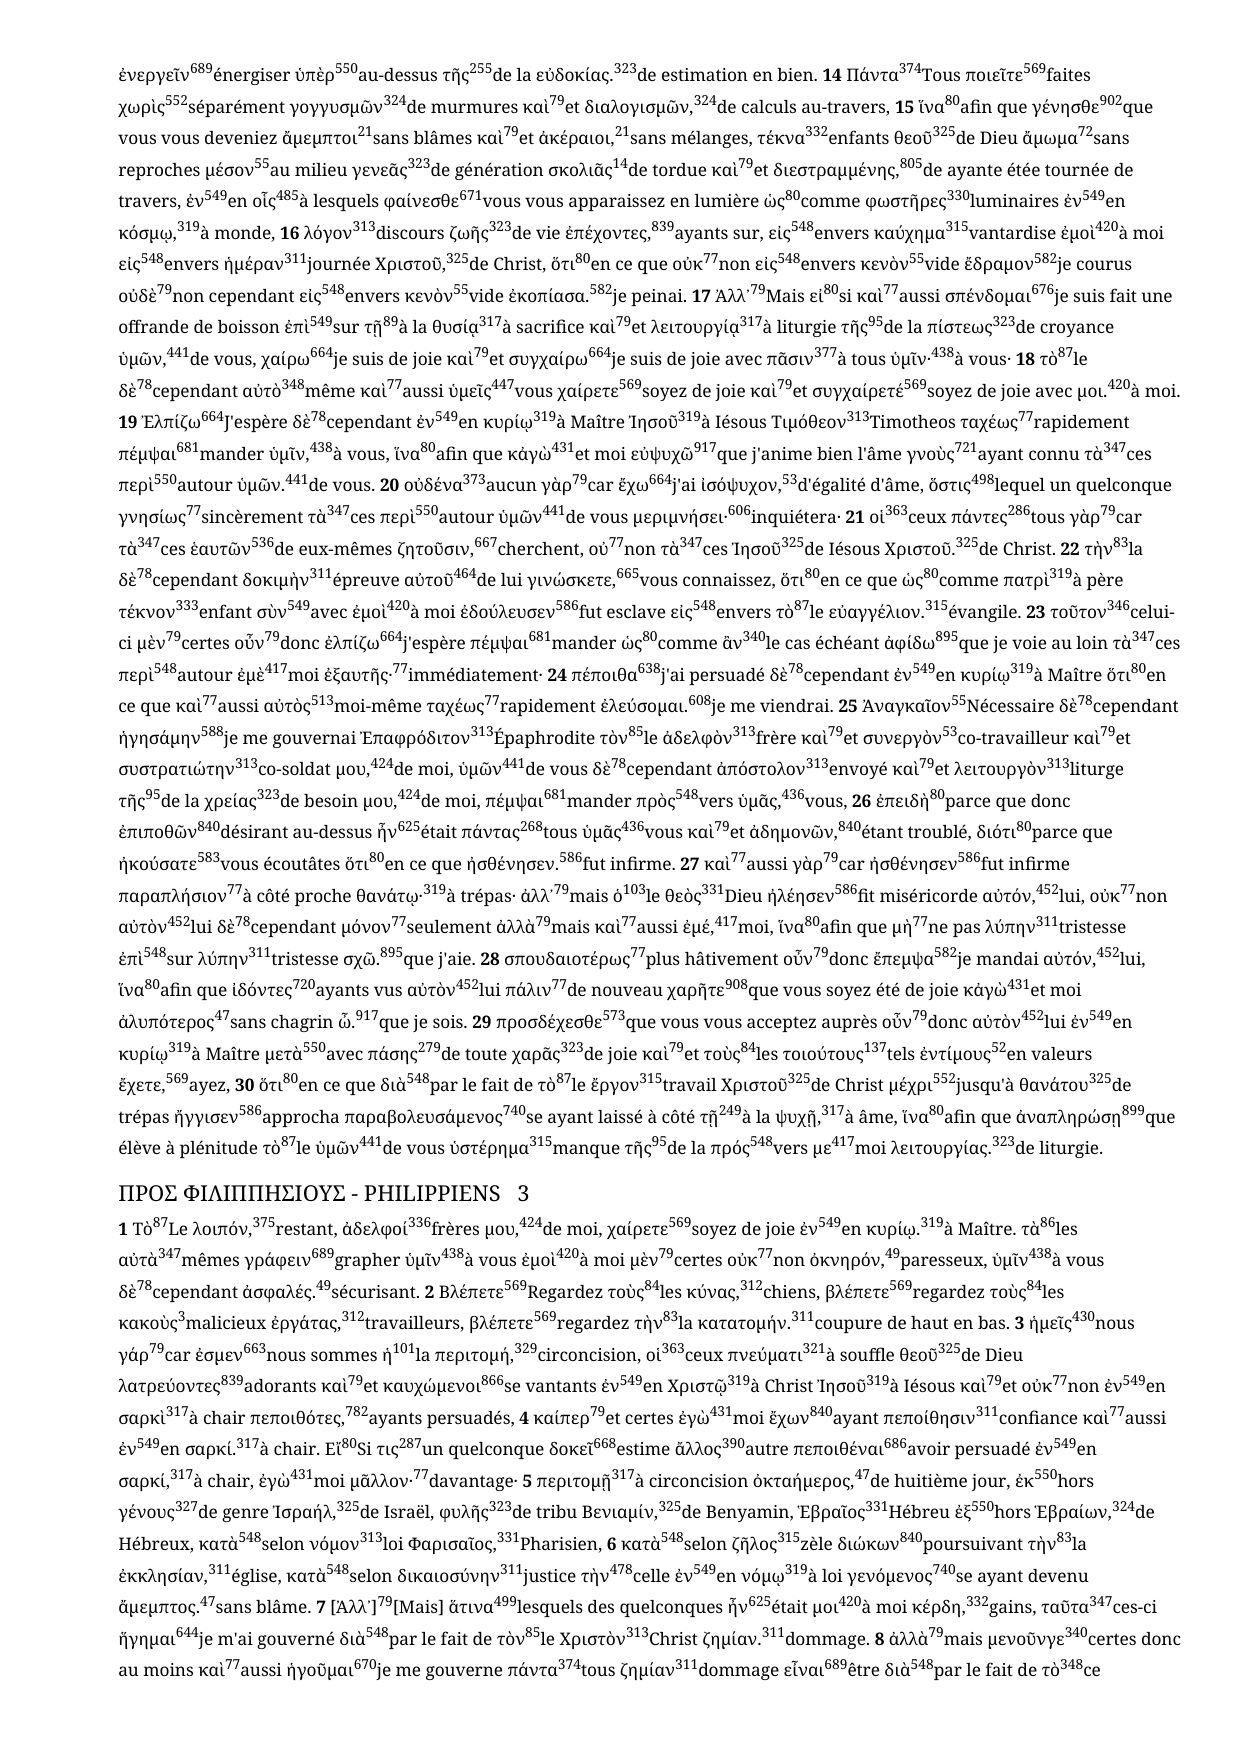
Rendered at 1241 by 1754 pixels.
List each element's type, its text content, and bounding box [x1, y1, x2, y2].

text 1 Τὸ87Le λοιπόν,375restant, ἀδελφοί336frères μου,424de moi, χαίρετε569soyez de joie ἐν549en κυρίῳ.319à Maître. τὰ86les αὐτὰ347mêmes γράφειν689grapher ὑμῖν438à vous ἐμοὶ420à moi μὲν79certes οὐκ77non ὀκνηρόν,49paresseux, ὑμῖν438à vous δὲ78cependant ἀσφαλές.49sécurisant. 2 Βλέπετε569Regardez τοὺς84les κύνας,312chiens, βλέπετε569regardez τοὺς84les κακοὺς3malicieux ἐργάτας,312travailleurs, βλέπετε569regardez τὴν83la κατατομήν.311coupure de haut en bas. 3 ἡμεῖς430nous γάρ79car ἐσμεν663nous sommes ἡ101la περιτομή,329circoncision, οἱ363ceux πνεύματι321à souffle θεοῦ325de Dieu λατρεύοντες839adorants καὶ79et καυχώμενοι866se vantants ἐν549en Χριστῷ319à Christ Ἰησοῦ319à Iésous καὶ79et οὐκ77non ἐν549en σαρκὶ317à chair πεποιθότες,782ayants persuadés, 4 καίπερ79et certes ἐγὼ431moi ἔχων840ayant πεποίθησιν311confiance καὶ77aussi ἐν549en σαρκί.317à chair. Εἴ80Si τις287un quelconque δοκεῖ668estime ἄλλος390autre πεποιθέναι686avoir persuadé ἐν549en σαρκί,317à chair, ἐγὼ431moi μᾶλλον·77davantage· 5 περιτομῇ317à circoncision ὀκταήμερος,47de huitième jour, ἐκ550hors γένους327de genre Ἰσραήλ,325de Israël, φυλῆς323de tribu Βενιαμίν,325de Benyamin, Ἑβραῖος331Hébreu ἐξ550hors Ἑβραίων,324de Hébreux, κατὰ548selon νόμον313loi Φαρισαῖος,331Pharisien, 6 κατὰ548selon ζῆλος315zèle διώκων840poursuivant τὴν83la ἐκκλησίαν,311église, κατὰ548selon δικαιοσύνην311justice τὴν478celle ἐν549en νόμῳ319à loi γενόμενος740se ayant devenu ἄμεμπτος.47sans blâme. 7 [Ἀλλ᾽]79[Mais] ἅτινα499lesquels des quelconques ἦν625était μοι420à moi κέρδη,332gains, ταῦτα347ces-ci ἥγημαι644je m'ai gouverné διὰ548par le fait de τὸν85le Χριστὸν313Christ ζημίαν.311dommage. 8 ἀλλὰ79mais μενοῦνγε340certes donc au moins καὶ77aussi ἡγοῦμαι670je me gouverne πάντα374tous ζημίαν311dommage εἶναι689être διὰ548par le fait de τὸ348ce ὑπερέχον824tenant au-dessus τῆς95de la γνώσεως323de connaissance Χριστοῦ325de Christ Ἰησοῦ325de Iésous τοῦ97de le κυρίου325de Maître μου,424de moi, δι᾽548par le fait de ὃν480lequel τὰ347ces πάντα270tous ἐζημιώθην,596je fus endommagé, καὶ79et ἡγοῦμαι670je me gouverne σκύβαλα,314scybales, ἵνα80afin que Χριστὸν313Christ κερδήσω895que je gagne 9 καὶ79et εὑρεθῶ907que je sois trouvé ἐν549en αὐτῷ,458à lui, μὴ79ne pas ἔχων840ayant ἐμὴν216mienne δικαιοσύνην311justice τὴν344celle ἐκ550hors νόμου325de loi ἀλλὰ79mais τὴν344celle διὰ550par πίστεως323de croyance Χριστοῦ,325de Christ, τὴν83la ἐκ550hors θεοῦ325de Dieu δικαιοσύνην311justice ἐπὶ549sur τῇ89à la πίστει,317à croyance, 10 τοῦ360de ce γνῶναι681connaître αὐτὸν452lui καὶ79et τὴν83la δύναμιν311puissance τῆς95de la ἀναστάσεως323de redressement αὐτοῦ464de lui καὶ79et [τὴν]83[la] κοινωνίαν311communion [τῶν]94[de les] παθημάτων326de passions de souffrances αὐτοῦ,464de lui, συμμορφιζόμενος891étant conformé τῷ91à le θανάτῳ319à trépas αὐτοῦ,464de lui, 11 εἴ340si πως77en quelque manière καταντήσω895que j'atteigne à l'encontre εἰς548envers τὴν83la ἐξανάστασιν311redressement au-dehors τὴν344celle ἐκ550hors νεκρῶν.64de morts. 12 Οὐχ77Non ὅτι80en ce que ἤδη77déjà ἔλαβον582je pris ἢ79ou ἤδη77déjà τετελείωμαι,650j'ai été perfectionné, διώκω664je poursuis δὲ78cependant εἰ80si καὶ77aussi καταλάβω,895que je prenne contre, ἐφ᾽549sur ᾧ488à lequel καὶ77aussi κατελήμφθην596je fus pris contre ὑπὸ550sous Χριστοῦ325de Christ [Ἰησοῦ].325[de Iésous]. 13 ἀδελφοί,336frères, ἐγὼ431moi ἐμαυτὸν507moi-même οὐ77non λογίζομαι670je me calcule κατειληφέναι·686avoir pris contre· ἓν55un δέ,78cependant, τὰ347ces μὲν79certes ὀπίσω77derrière ἐπιλανθανόμενος867se omettant en plus τοῖς353à ces δὲ78cependant ἔμπροσθεν77en devers ἐπεκτεινόμενος,867se étendant dehors sur, 14 κατὰ548selon σκοπὸν313visée διώκω664je poursuis εἰς548envers τὸ87le βραβεῖον315prix τῆς95de la ἄνω77en haut κλήσεως323de appellation τοῦ97de le θεοῦ325de Dieu ἐν549en Χριστῷ319à Christ Ἰησοῦ.319à Iésous. 15 Ὅσοι497Autant lesquels οὖν79donc τέλειοι,46parfaits, τοῦτο348ce-ci φρονῶμεν·916que nous pensions· καὶ79et εἴ80si τι375un quelconque ἑτέρως77différemment φρονεῖτε,665vous pensez, καὶ77aussi τοῦτο348ce-ci ὁ103le θεὸς331Dieu ὑμῖν438à vous ἀποκαλύψει·606découvrira· 16 πλὴν79toutefois εἰς548envers ὃ482lequel ἐφθάσαμεν,581nous devançâmes, τῷ93à le αὐτῷ354à même στοιχεῖν.689avancer en ligne. 17 Συμμιμηταί330Co-imitateurs μου424de moi γίνεσθε,573que vous vous devenez, ἀδελφοί,336frères, καὶ79et σκοπεῖτε569visez τοὺς345ceux οὕτω77ainsi περιπατοῦντας821piétinants autour καθὼς77de haut en bas comme ἔχετε665vous avez τύπον313modèle frappé ἡμᾶς.416nous. 18 πολλοὶ389nombreux γὰρ79car περιπατοῦσιν667piétinent autour οὓς479lesquels πολλάκις77souvent ἔλεγον621je disais ὑμῖν,438à vous, νῦν77maintenant δὲ78cependant καὶ77aussi κλαίων840pleurant λέγω,664je dis, τοὺς84les ἐχθροὺς52ennemis τοῦ97de le σταυροῦ325de croix τοῦ97de le Χριστοῦ,325de Christ, 19 ὧν491de lesquels τὸ105le τέλος333achèvement ἀπώλεια,329perte complète, ὧν491de lesquels ὁ103le θεὸς331Dieu ἡ261la κοιλία329cavité ventrale καὶ79et ἡ261la δόξα329gloire ἐν549en τῇ89à la αἰσχύνῃ317à honte αὐτῶν,463de eux, οἱ363ceux τὰ86les ἐπίγεια54sur terres φρονοῦντες.839pensants. 20 ἡμῶν423de nous γὰρ79car τὸ105le πολίτευμα333acte de citoyenneté ἐν549en οὐρανοῖς318à cieux ὑπάρχει,668subsiste, ἐξ550hors οὗ492de lequel καὶ77aussi σωτῆρα313sauveur ἀπεκδεχόμεθα669nous nous attendons longuement κύριον313Maître Ἰησοῦν313Iésous Χριστόν,313Christ, 21 ὃς498lequel μετασχηματίσει606schématisera au-delà τὸ87le σῶμα315corps τῆς95de la ταπεινώσεως323de bassesse ἡμῶν423de nous σύμμορφον55conforme τῷ93à le σώματι321à corps τῆς95de la δόξης323de gloire αὐτοῦ464de lui κατὰ548selon τὴν83la ἐνέργειαν311énergie τοῦ360de ce δύνασθαι690se pouvoir αὐτὸν452lui καὶ77aussi ὑποτάξαι681subordonner αὐτῷ458à lui τὰ347ces πάντα.270tous. [118, 1212, 1181, 1682]
text ΠΡΟΣ ΦΙΛΙΠΠΗΣΙΟΥΣ - PHILIPPIENS 3 [118, 1178, 1181, 1208]
text 1 Εἴ80Si τις285une quelconque οὖν79donc παράκλησις329appel à côté ἐν549en Χριστῷ,319à Christ, εἴ80si τι289un quelconque παραμύθιον333réconfort ἀγάπης,323de amour, εἴ80si τις285une quelconque κοινωνία329communion πνεύματος,327de souffle, εἴ80si τις390un quelconque σπλάγχνα332entrailles καὶ79et οἰκτιρμοί,330compassions, 2 πληρώσατέ553faites plénitude μου424de moi τὴν83la χαρὰν311joie ἵνα80afin que τὸ87le αὐτὸ348même φρονῆτε,918que vous pensiez, τὴν83la αὐτὴν136même ἀγάπην311amour ἔχοντες,839ayants, σύμψυχοι,70communs d'âmes, τὸ87le ἓν55un φρονοῦντες,839pensants, 3 μηδὲν375pas un κατ᾽548selon ἐριθείαν311rivalité μηδὲ79ni cependant κατὰ548selon κενοδοξίαν311vide gloire ἀλλὰ79mais τῇ89à la ταπεινοφροσύνῃ317à basse émotion ἀλλήλους501les uns les autres ἡγούμενοι866se gouvernants ὑπερέχοντας821tenants au-dessus ἑαυτῶν,536de eux-mêmes, 4 μὴ79ne pas τὰ347ces ἑαυτῶν536de eux-mêmes ἕκαστος390chacun σκοποῦντες839visants ἀλλὰ79mais [καὶ]77[aussi] τὰ347ces ἑτέρων383de autres-différents ἕκαστοι.389chacuns. 5 Τοῦτο348Ce-ci φρονεῖτε569pensez ἐν549en ὑμῖν438à vous ὃ500lequel καὶ77aussi ἐν549en Χριστῷ319à Christ Ἰησοῦ,319à Iésous, 6 ὃς498lequel ἐν549en μορφῇ317à forme θεοῦ325de Dieu ὑπάρχων840subsistant οὐχ77non ἁρπαγμὸν313rapinage ἡγήσατο592se gouverna τὸ348ce εἶναι689être ἴσα5égaux θεῷ,319à Dieu, 7 ἀλλ᾽79mais ἑαυτὸν528lui-même ἐκένωσεν586vida μορφὴν311forme δούλου325de mâle esclave λαβών,721ayant pris, ἐν549en ὁμοιώματι321à similitude ἀνθρώπων324de êtres humains γενόμενος·740se ayant devenu· καὶ79et σχήματι321à schéma εὑρεθεὶς760ayant été trouvé ὡς80comme ἄνθρωπος331être humain 8 ἐταπείνωσεν586baissa ἑαυτὸν528lui-même γενόμενος740se ayant devenu ὑπήκοος47écoutant en soumission μέχρι552jusqu'à θανάτου,325de trépas, θανάτου325de trépas δὲ78cependant σταυροῦ.325de croix. 9 διὸ79c'est pourquoi καὶ77aussi ὁ103le θεὸς331Dieu αὐτὸν452lui ὑπερύψωσεν586haussa au-dessus καὶ79et ἐχαρίσατο592se fit grâce αὐτῷ458à lui τὸ87le ὄνομα315nom τὸ348ce ὑπὲρ548au-dessus πᾶν271tout ὄνομα,315nom, 10 ἵνα80afin que ἐν549en τῷ93à le ὀνόματι321à nom Ἰησοῦ325de Iésous πᾶν289tout γόνυ333genou κάμψῃ899que fléchisse ἐπουρανίων64de sur cieux καὶ79et ἐπιγείων64de sur terres καὶ79et καταχθονίων64de souterrains de haut en bas 11 καὶ79et πᾶσα285toute γλῶσσα329langue ἐξομολογήσηται905que se avoue à l'excès ὅτι80en ce que κύριος331Maître Ἰησοῦς331Iésous Χριστὸς331Christ εἰς548envers δόξαν311gloire θεοῦ325de Dieu πατρός.325de père. 12 Ὥστε,80De sorte que, ἀγαπητοί75aimés μου,424de moi, καθὼς77de haut en bas comme πάντοτε77en tout moment ὑπηκούσατε,583vous écoutâtes en soumission, μὴ79ne pas ὡς80comme ἐν549en τῇ89à la παρουσίᾳ317à présence μου424de moi μόνον77seulement ἀλλὰ79mais νῦν77maintenant πολλῷ380à nombreux μᾶλλον77davantage ἐν549en τῇ89à la ἀπουσίᾳ317à absence μου,424de moi, μετὰ550avec φόβου325de effroi καὶ79et τρόμου325de tremblement τὴν83la ἑαυτῶν521de vous-mêmes σωτηρίαν311sauvetage κατεργάζεσθε·573que vous vous mettez au travail complètement· 13 θεὸς331Dieu γάρ79car ἐστιν668est ὁ364celui ἐνεργῶν840énergisant ἐν549en ὑμῖν438à vous καὶ79et τὸ348ce θέλειν689vouloir καὶ79et τὸ348ce ἐνεργεῖν689énergiser ὑπὲρ550au-dessus τῆς255de la εὐδοκίας.323de estimation en bien. 14 Πάντα374Tous ποιεῖτε569faites χωρὶς552séparément γογγυσμῶν324de murmures καὶ79et διαλογισμῶν,324de calculs au-travers, 15 ἵνα80afin que γένησθε902que vous vous deveniez ἄμεμπτοι21sans blâmes καὶ79et ἀκέραιοι,21sans mélanges, τέκνα332enfants θεοῦ325de Dieu ἄμωμα72sans reproches μέσον55au milieu γενεᾶς323de génération σκολιᾶς14de tordue καὶ79et διεστραμμένης,805de ayante étée tournée de travers, ἐν549en οἷς485à lesquels φαίνεσθε671vous vous apparaissez en lumière ὡς80comme φωστῆρες330luminaires ἐν549en κόσμῳ,319à monde, 16 λόγον313discours ζωῆς323de vie ἐπέχοντες,839ayants sur, εἰς548envers καύχημα315vantardise ἐμοὶ420à moi εἰς548envers ἡμέραν311journée Χριστοῦ,325de Christ, ὅτι80en ce que οὐκ77non εἰς548envers κενὸν55vide ἔδραμον582je courus οὐδὲ79non cependant εἰς548envers κενὸν55vide ἐκοπίασα.582je peinai. 17 Ἀλλ᾽79Mais εἰ80si καὶ77aussi σπένδομαι676je suis fait une offrande de boisson ἐπὶ549sur τῇ89à la θυσίᾳ317à sacrifice καὶ79et λειτουργίᾳ317à liturgie τῆς95de la πίστεως323de croyance ὑμῶν,441de vous, χαίρω664je suis de joie καὶ79et συγχαίρω664je suis de joie avec πᾶσιν377à tous ὑμῖν·438à vous· 18 τὸ87le δὲ78cependant αὐτὸ348même καὶ77aussi ὑμεῖς447vous χαίρετε569soyez de joie καὶ79et συγχαίρετέ569soyez de joie avec μοι.420à moi. 19 Ἐλπίζω664J'espère δὲ78cependant ἐν549en κυρίῳ319à Maître Ἰησοῦ319à Iésous Τιμόθεον313Timotheos ταχέως77rapidement πέμψαι681mander ὑμῖν,438à vous, ἵνα80afin que κἀγὼ431et moi εὐψυχῶ917que j'anime bien l'âme γνοὺς721ayant connu τὰ347ces περὶ550autour ὑμῶν.441de vous. 20 οὐδένα373aucun γὰρ79car ἔχω664j'ai ἰσόψυχον,53d'égalité d'âme, ὅστις498lequel un quelconque γνησίως77sincèrement τὰ347ces περὶ550autour ὑμῶν441de vous μεριμνήσει·606inquiétera· 21 οἱ363ceux πάντες286tous γὰρ79car τὰ347ces ἑαυτῶν536de eux-mêmes ζητοῦσιν,667cherchent, οὐ77non τὰ347ces Ἰησοῦ325de Iésous Χριστοῦ.325de Christ. 22 τὴν83la δὲ78cependant δοκιμὴν311épreuve αὐτοῦ464de lui γινώσκετε,665vous connaissez, ὅτι80en ce que ὡς80comme πατρὶ319à père τέκνον333enfant σὺν549avec ἐμοὶ420à moi ἐδούλευσεν586fut esclave εἰς548envers τὸ87le εὐαγγέλιον.315évangile. 23 τοῦτον346celui-ci μὲν79certes οὖν79donc ἐλπίζω664j'espère πέμψαι681mander ὡς80comme ἂν340le cas échéant ἀφίδω895que je voie au loin τὰ347ces περὶ548autour ἐμὲ417moi ἐξαυτῆς·77immédiatement· 24 πέποιθα638j'ai persuadé δὲ78cependant ἐν549en κυρίῳ319à Maître ὅτι80en ce que καὶ77aussi αὐτὸς513moi-même ταχέως77rapidement ἐλεύσομαι.608je me viendrai. 25 Ἀναγκαῖον55Nécessaire δὲ78cependant ἡγησάμην588je me gouvernai Ἐπαφρόδιτον313Épaphrodite τὸν85le ἀδελφὸν313frère καὶ79et συνεργὸν53co-travailleur καὶ79et συστρατιώτην313co-soldat μου,424de moi, ὑμῶν441de vous δὲ78cependant ἀπόστολον313envoyé καὶ79et λειτουργὸν313liturge τῆς95de la χρείας323de besoin μου,424de moi, πέμψαι681mander πρὸς548vers ὑμᾶς,436vous, 26 ἐπειδὴ80parce que donc ἐπιποθῶν840désirant au-dessus ἦν625était πάντας268tous ὑμᾶς436vous καὶ79et ἀδημονῶν,840étant troublé, διότι80parce que ἠκούσατε583vous écoutâtes ὅτι80en ce que ἠσθένησεν.586fut infirme. 27 καὶ77aussi γὰρ79car ἠσθένησεν586fut infirme παραπλήσιον77à côté proche θανάτῳ·319à trépas· ἀλλ᾽79mais ὁ103le θεὸς331Dieu ἠλέησεν586fit miséricorde αὐτόν,452lui, οὐκ77non αὐτὸν452lui δὲ78cependant μόνον77seulement ἀλλὰ79mais καὶ77aussi ἐμέ,417moi, ἵνα80afin que μὴ77ne pas λύπην311tristesse ἐπὶ548sur λύπην311tristesse σχῶ.895que j'aie. 28 σπουδαιοτέρως77plus hâtivement οὖν79donc ἔπεμψα582je mandai αὐτόν,452lui, ἵνα80afin que ἰδόντες720ayants vus αὐτὸν452lui πάλιν77de nouveau χαρῆτε908que vous soyez été de joie κἀγὼ431et moi ἀλυπότερος47sans chagrin ὦ.917que je sois. 29 προσδέχεσθε573que vous vous acceptez auprès οὖν79donc αὐτὸν452lui ἐν549en κυρίῳ319à Maître μετὰ550avec πάσης279de toute χαρᾶς323de joie καὶ79et τοὺς84les τοιούτους137tels ἐντίμους52en valeurs ἔχετε,569ayez, 30 ὅτι80en ce que διὰ548par le fait de τὸ87le ἔργον315travail Χριστοῦ325de Christ μέχρι552jusqu'à θανάτου325de trépas ἤγγισεν586approcha παραβολευσάμενος740se ayant laissé à côté τῇ249à la ψυχῇ,317à âme, ἵνα80afin que ἀναπληρώσῃ899que élève à plénitude τὸ87le ὑμῶν441de vous ὑστέρημα315manque τῆς95de la πρός548vers με417moi λειτουργίας.323de liturgie. [118, 59, 1181, 1160]
